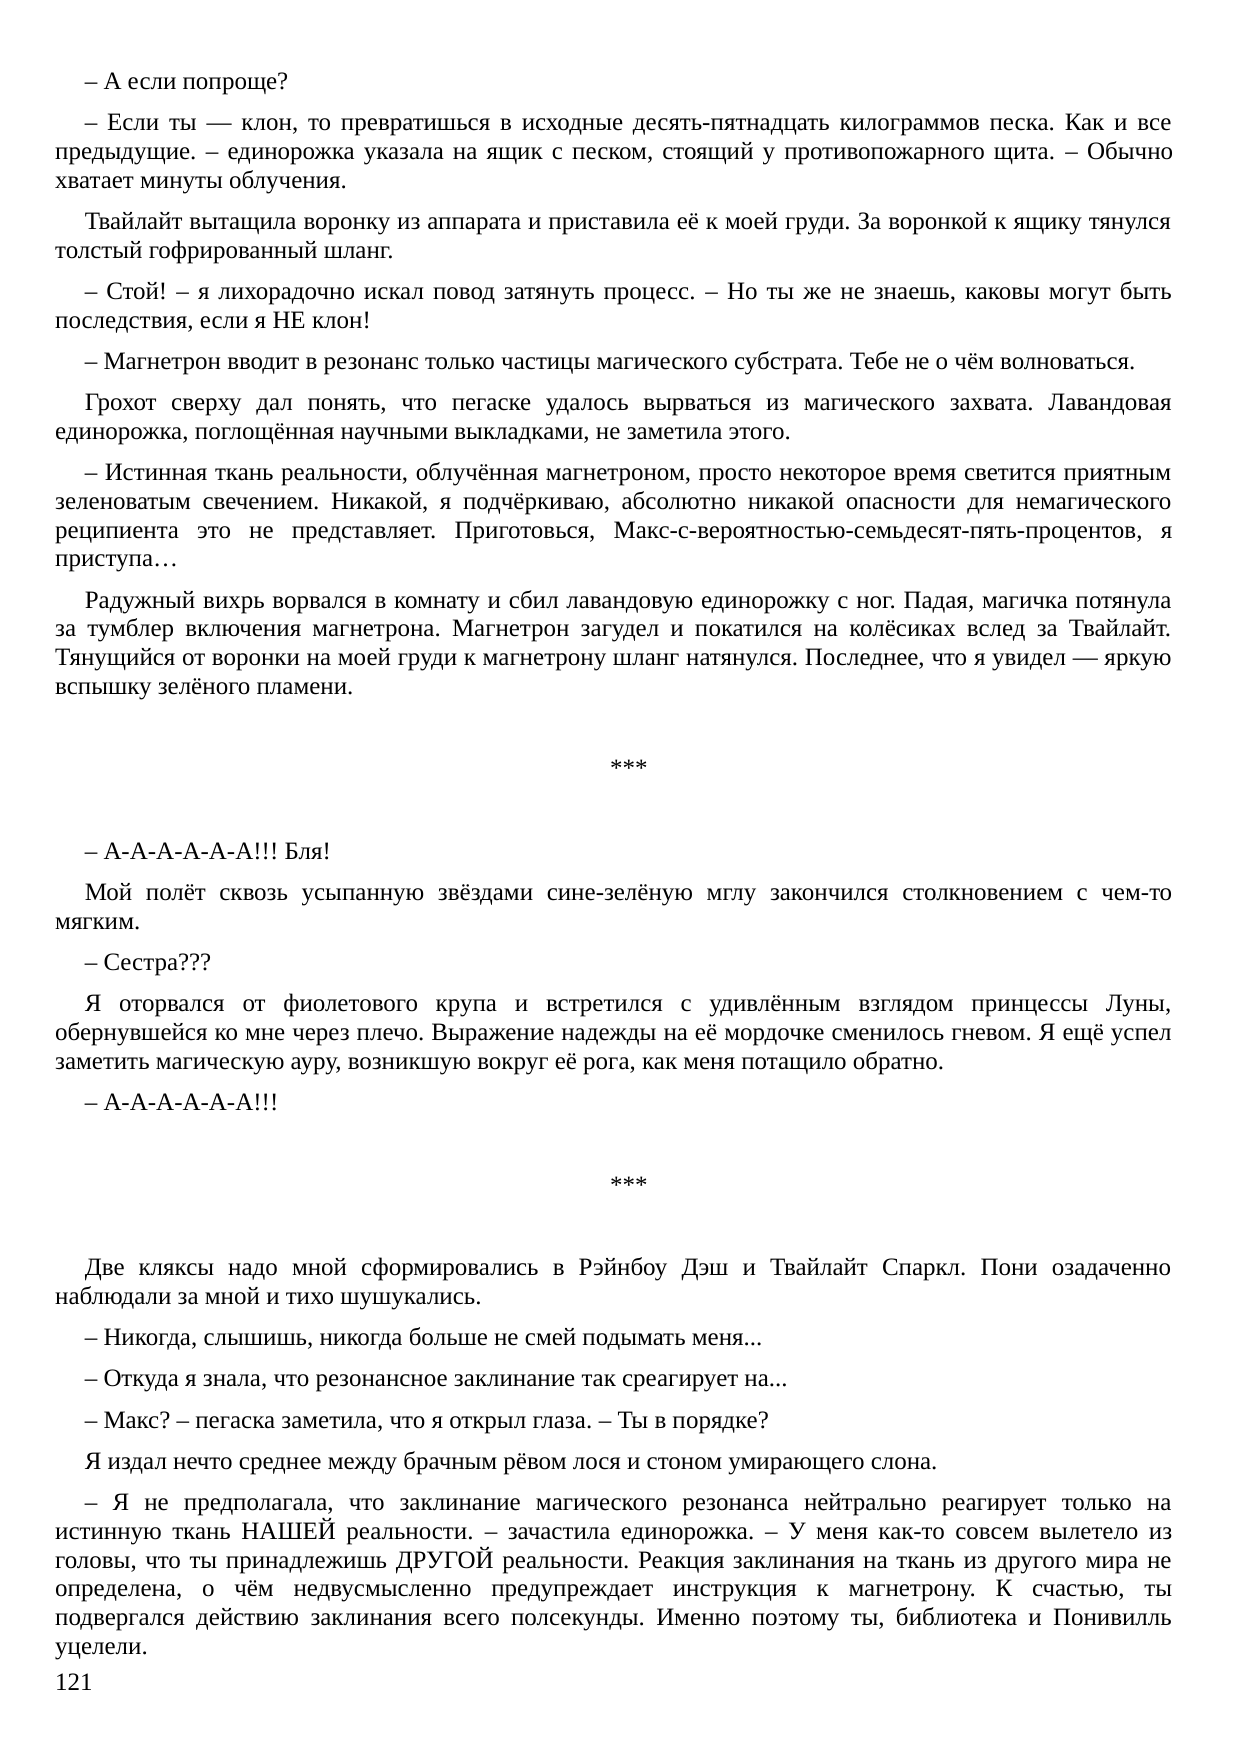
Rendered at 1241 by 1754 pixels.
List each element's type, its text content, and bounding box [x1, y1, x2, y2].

text – А-А-А-А-А-А!!! [55, 1087, 1173, 1116]
text – Если ты — клон, то превратишься в исходные десять-пятнадцать килограммов песка. Как и все предыдущие. – единорожка указала на ящик с песком, стоящий у противопожарного щита. – Обычно хватает минуты облучения. [55, 107, 1173, 193]
text – Сестра??? [55, 947, 1173, 976]
text – Стой! – я лихорадочно искал повод затянуть процесс. – Но ты же не знаешь, каковы могут быть последствия, если я НЕ клон! [55, 276, 1173, 333]
text – Истинная ткань реальности, облучённая магнетроном, просто некоторое время светится приятным зеленоватым свечением. Никакой, я подчёркиваю, абсолютно никакой опасности для немагического реципиента это не представляет. Приготовься, Макс-с-вероятностью-семьдесят-пять-процентов, я приступа… [55, 457, 1173, 572]
text Радужный вихрь ворвался в комнату и сбил лавандовую единорожку с ног. Падая, магичка потянула за тумблер включения магнетрона. Магнетрон загудел и покатился на колёсиках вслед за Твайлайт. Тянущийся от воронки на моей груди к магнетрону шланг натянулся. Последнее, что я увидел — яркую вспышку зелёного пламени. [55, 585, 1173, 700]
text – Никогда, слышишь, никогда больше не смей подымать меня... [55, 1322, 1173, 1351]
text *** [55, 1170, 1173, 1198]
text – А если попроще? [55, 66, 1173, 95]
text – Магнетрон вводит в резонанс только частицы магического субстрата. Тебе не о чём волноваться. [55, 346, 1173, 375]
text – Макс? – пегаска заметила, что я открыл глаза. – Ты в порядке? [55, 1405, 1173, 1433]
text Две кляксы надо мной сформировались в Рэйнбоу Дэш и Твайлайт Спаркл. Пони озадаченно наблюдали за мной и тихо шушукались. [55, 1252, 1173, 1310]
text Мой полёт сквозь усыпанную звёздами сине-зелёную мглу закончился столкновением с чем-то мягким. [55, 877, 1173, 935]
text Я издал нечто среднее между брачным рёвом лося и стоном умирающего слона. [55, 1446, 1173, 1475]
text – Я не предполагала, что заклинание магического резонанса нейтрально реагирует только на истинную ткань НАШЕЙ реальности. – зачастила единорожка. – У меня как-то совсем вылетело из головы, что ты принадлежишь ДРУГОЙ реальности. Реакция заклинания на ткань из другого мира не определена, о чём недвусмысленно предупреждает инструкция к магнетрону. К счастью, ты подвергался действию заклинания всего полсекунды. Именно поэтому ты, библиотека и Понивилль уцелели. [55, 1487, 1173, 1660]
text *** [55, 753, 1173, 782]
text – А-А-А-А-А-А!!! Бля! [55, 836, 1173, 865]
text Грохот сверху дал понять, что пегаске удалось вырваться из магического захвата. Лавандовая единорожка, поглощённая научными выкладками, не заметила этого. [55, 387, 1173, 445]
text Я оторвался от фиолетового крупа и встретился с удивлённым взглядом принцессы Луны, обернувшейся ко мне через плечо. Выражение надежды на её мордочке сменилось гневом. Я ещё успел заметить магическую ауру, возникшую вокруг её рога, как меня потащило обратно. [55, 988, 1173, 1075]
text – Откуда я знала, что резонансное заклинание так среагирует на... [55, 1363, 1173, 1392]
text Твайлайт вытащила воронку из аппарата и приставила её к моей груди. За воронкой к ящику тянулся толстый гофрированный шланг. [55, 206, 1173, 263]
